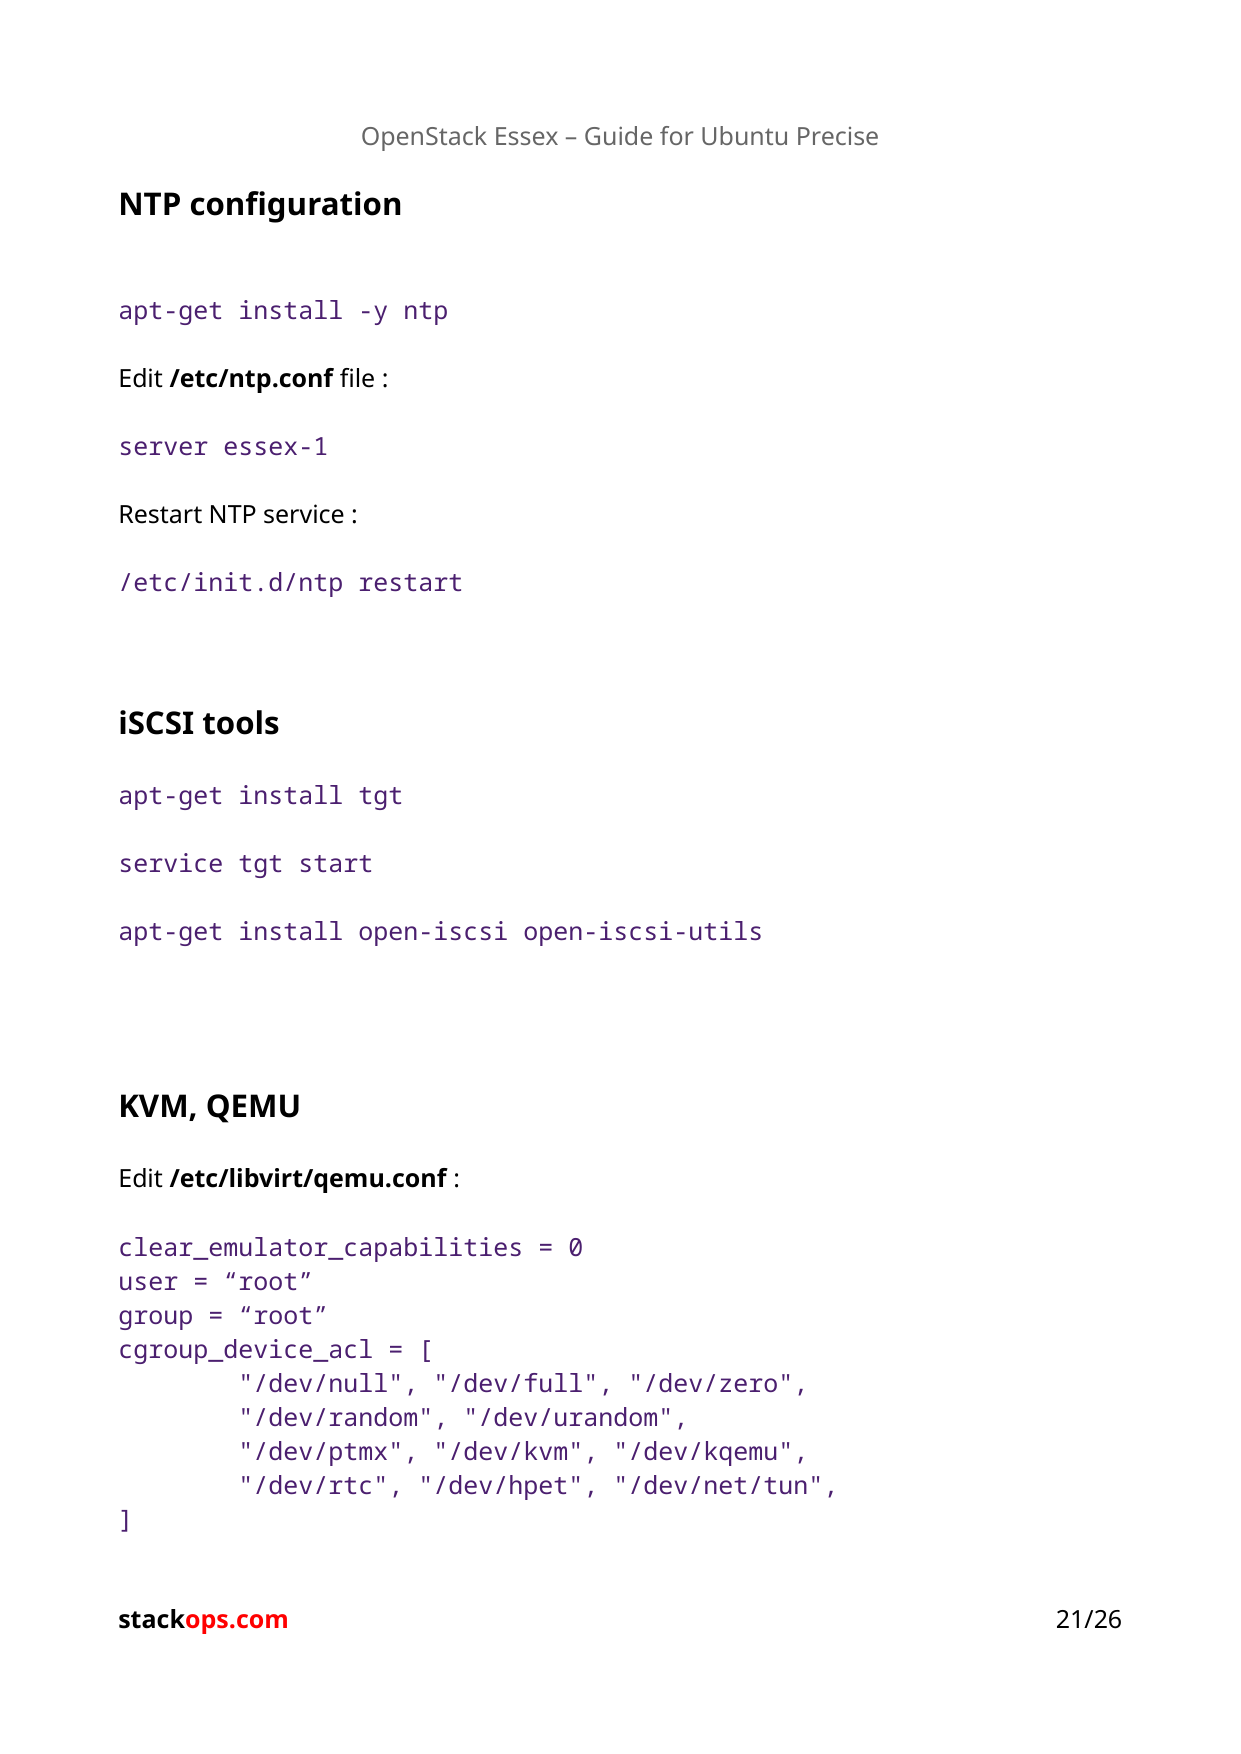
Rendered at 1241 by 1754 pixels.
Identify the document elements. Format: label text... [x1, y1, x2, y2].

text KVM, QEMU [118, 1084, 1122, 1127]
text cgroup_device_acl = [ [118, 1331, 1122, 1365]
text /etc/init.d/ntp restart [118, 565, 1122, 599]
text Edit /etc/ntp.conf file : [118, 361, 1122, 394]
text user = “root” [118, 1263, 1122, 1297]
text iSCSI tools [118, 701, 1122, 744]
text apt-get install -y ntp [118, 292, 1122, 326]
text apt-get install tgt [118, 778, 1122, 812]
text clear_emulator_capabilities = 0 [118, 1229, 1122, 1263]
text apt-get install open-iscsi open-iscsi-utils [118, 914, 1122, 948]
text NTP configuration [118, 182, 1122, 224]
text "/dev/rtc", "/dev/hpet", "/dev/net/tun", [118, 1468, 1122, 1502]
text group = “root” [118, 1297, 1122, 1331]
text Restart NTP service : [118, 497, 1122, 531]
text "/dev/ptmx", "/dev/kvm", "/dev/kqemu", [118, 1433, 1122, 1468]
text ] [118, 1502, 1122, 1536]
text service tgt start [118, 846, 1122, 880]
text "/dev/random", "/dev/urandom", [118, 1399, 1122, 1433]
text "/dev/null", "/dev/full", "/dev/zero", [118, 1365, 1122, 1399]
text Edit /etc/libvirt/qemu.conf : [118, 1161, 1122, 1195]
text server essex-1 [118, 429, 1122, 463]
